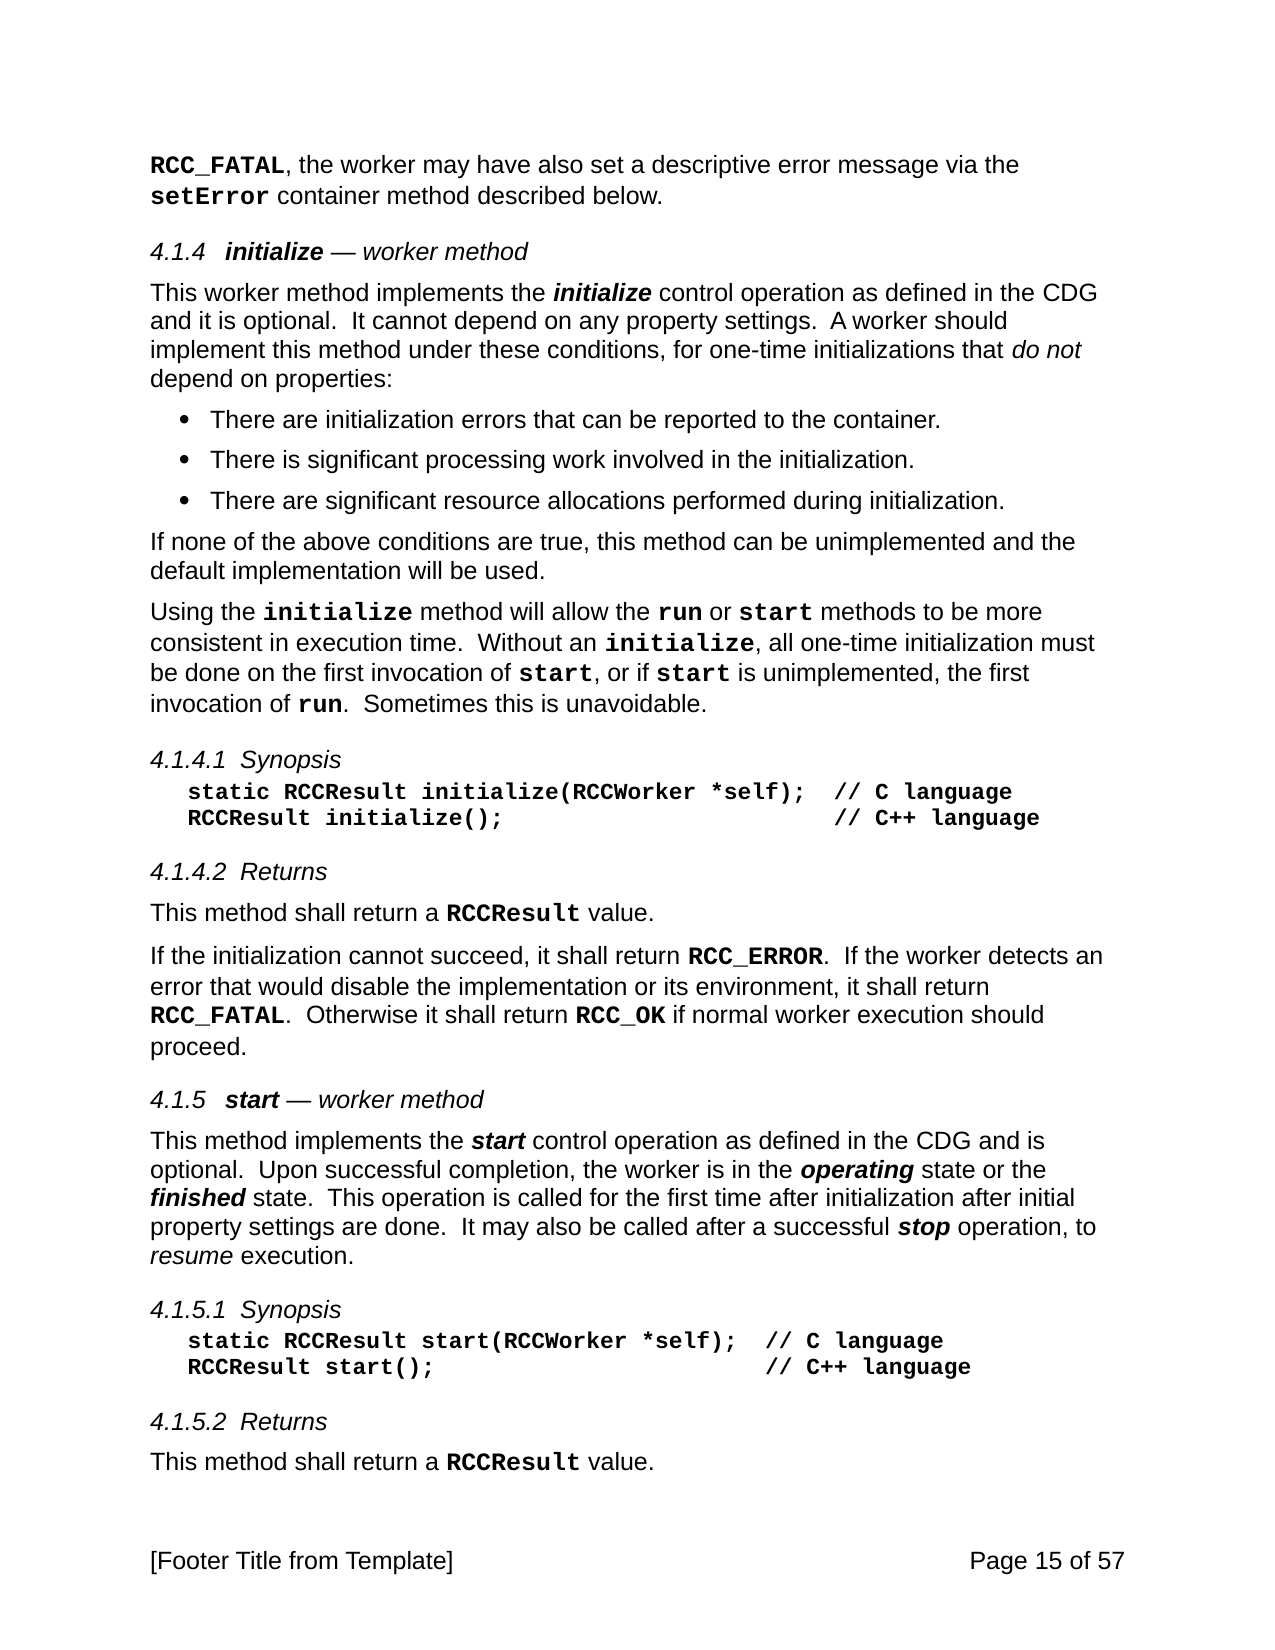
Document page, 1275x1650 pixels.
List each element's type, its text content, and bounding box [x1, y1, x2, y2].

text If the initialization cannot succeed, it shall return RCC_ERROR. If the worker detects an error that would disable the implementation or its environment, it shall return RCC_FATAL. Otherwise it shall return RCC_OK if normal worker execution should proceed. [150, 941, 1125, 1060]
list There are initialization errors that can be reported to the container. [180, 404, 1125, 433]
text This method shall return a RCCResult value. [150, 898, 1125, 929]
subtitle Synopsis [150, 1295, 1125, 1323]
list There is significant processing work involved in the initialization. [180, 445, 1125, 474]
text If none of the above conditions are true, this method can be unimplemented and the default implementation will be used. [150, 527, 1125, 584]
subtitle Synopsis [150, 745, 1125, 774]
subtitle initialize — worker method [150, 237, 1125, 266]
text Using the initialize method will allow the run or start methods to be more consistent in execution time. Without an initialize, all one-time initialization must be done on the first invocation of start, or if start is unimplemented, the first invocation of run. Sometimes this is unavoidable. [150, 597, 1125, 720]
subtitle Returns [150, 1407, 1125, 1435]
text This worker method implements the initialize control operation as defined in the CDG and it is optional. It cannot depend on any property settings. A worker should implement this method under these conditions, for one-time initializations that do not depend on properties: [150, 278, 1125, 393]
list There are significant resource allocations performed during initialization. [180, 486, 1125, 515]
text static RCCResult initialize(RCCWorker *self); // C language RCCResult initialize(); // C++ language [187, 780, 1125, 832]
subtitle Returns [150, 857, 1125, 886]
text RCC_FATAL, the worker may have also set a descriptive error message via the setError container method described below. [150, 150, 1125, 212]
subtitle start — worker method [150, 1085, 1125, 1114]
text This method implements the start control operation as defined in the CDG and is optional. Upon successful completion, the worker is in the operating state or the finished state. This operation is called for the first time after initialization after initial property settings are done. It may also be called after a successful stop operation, to resume execution. [150, 1126, 1125, 1270]
text This method shall return a RCCResult value. [150, 1447, 1125, 1478]
text static RCCResult start(RCCWorker *self); // C language RCCResult start(); // C++ language [187, 1330, 1125, 1382]
